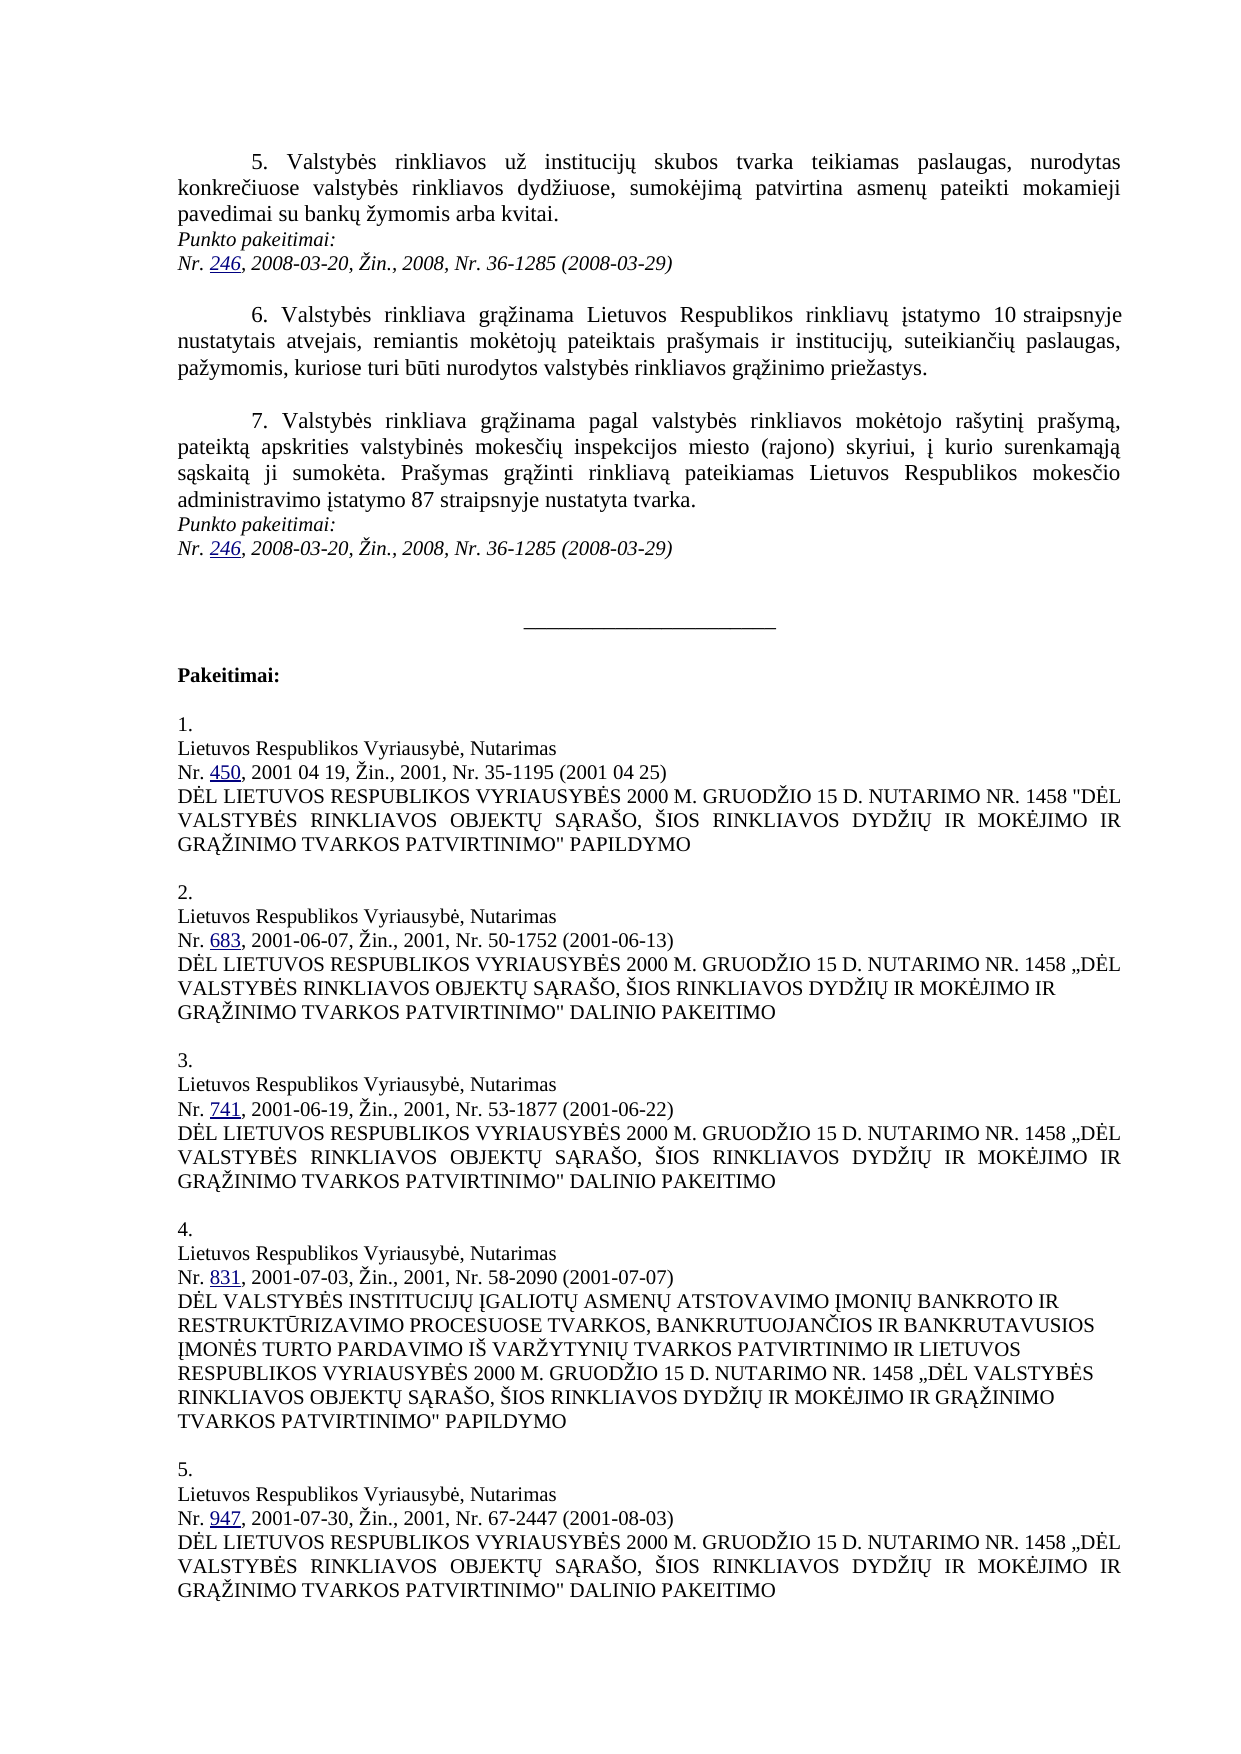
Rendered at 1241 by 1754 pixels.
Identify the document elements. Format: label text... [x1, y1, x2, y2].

text Nr. 683, 2001-06-07, Žin., 2001, Nr. 50-1752 (2001-06-13) [177, 928, 1122, 952]
text DĖL LIETUVOS RESPUBLIKOS VYRIAUSYBĖS 2000 M. GRUODŽIO 15 D. NUTARIMO NR. 1458 „DĖL VALSTYBĖS RINKLIAVOS OBJEKTŲ SĄRAŠO, ŠIOS RINKLIAVOS DYDŽIŲ IR MOKĖJIMO IR GRĄŽINIMO TVARKOS PATVIRTINIMO" DALINIO PAKEITIMO [177, 1121, 1122, 1193]
text 5. [177, 1457, 1122, 1481]
text 2. [177, 880, 1122, 904]
text Nr. 246, 2008-03-20, Žin., 2008, Nr. 36-1285 (2008-03-29) [177, 536, 1122, 560]
text Lietuvos Respublikos Vyriausybė, Nutarimas [177, 1481, 1122, 1506]
text –––––––––––––––––––––– [177, 613, 1122, 639]
text Nr. 741, 2001-06-19, Žin., 2001, Nr. 53-1877 (2001-06-22) [177, 1096, 1122, 1121]
text 4. [177, 1217, 1122, 1241]
text Lietuvos Respublikos Vyriausybė, Nutarimas [177, 736, 1122, 759]
text Nr. 450, 2001 04 19, Žin., 2001, Nr. 35-1195 (2001 04 25) [177, 759, 1122, 784]
text 1. [177, 711, 1122, 736]
text DĖL VALSTYBĖS INSTITUCIJŲ ĮGALIOTŲ ASMENŲ ATSTOVAVIMO ĮMONIŲ BANKROTO IR RESTRUKTŪRIZAVIMO PROCESUOSE TVARKOS, BANKRUTUOJANČIOS IR BANKRUTAVUSIOS ĮMONĖS TURTO PARDAVIMO IŠ VARŽYTYNIŲ TVARKOS PATVIRTINIMO IR LIETUVOS RESPUBLIKOS VYRIAUSYBĖS 2000 M. GRUODŽIO 15 D. NUTARIMO NR. 1458 „DĖL VALSTYBĖS RINKLIAVOS OBJEKTŲ SĄRAŠO, ŠIOS RINKLIAVOS DYDŽIŲ IR MOKĖJIMO IR GRĄŽINIMO TVARKOS PATVIRTINIMO" PAPILDYMO [177, 1289, 1122, 1433]
text Nr. 831, 2001-07-03, Žin., 2001, Nr. 58-2090 (2001-07-07) [177, 1265, 1122, 1289]
text Lietuvos Respublikos Vyriausybė, Nutarimas [177, 1072, 1122, 1096]
text DĖL LIETUVOS RESPUBLIKOS VYRIAUSYBĖS 2000 M. GRUODŽIO 15 D. NUTARIMO NR. 1458 „DĖL VALSTYBĖS RINKLIAVOS OBJEKTŲ SĄRAŠO, ŠIOS RINKLIAVOS DYDŽIŲ IR MOKĖJIMO IR GRĄŽINIMO TVARKOS PATVIRTINIMO" DALINIO PAKEITIMO [177, 952, 1122, 1024]
text 3. [177, 1048, 1122, 1072]
text 6. Valstybės rinkliava grąžinama Lietuvos Respublikos rinkliavų įstatymo 10 straipsnyje nustatytais atvejais, remiantis mokėtojų pateiktais prašymais ir institucijų, suteikiančių paslaugas, pažymomis, kuriose turi būti nurodytos valstybės rinkliavos grąžinimo priežastys. [177, 301, 1122, 380]
text DĖL LIETUVOS RESPUBLIKOS VYRIAUSYBĖS 2000 M. GRUODŽIO 15 D. NUTARIMO NR. 1458 "DĖL VALSTYBĖS RINKLIAVOS OBJEKTŲ SĄRAŠO, ŠIOS RINKLIAVOS DYDŽIŲ IR MOKĖJIMO IR GRĄŽINIMO TVARKOS PATVIRTINIMO" PAPILDYMO [177, 784, 1122, 856]
text 7. Valstybės rinkliava grąžinama pagal valstybės rinkliavos mokėtojo rašytinį prašymą, pateiktą apskrities valstybinės mokesčių inspekcijos miesto (rajono) skyriui, į kurio surenkamąją sąskaitą ji sumokėta. Prašymas grąžinti rinkliavą pateikiamas Lietuvos Respublikos mokesčio administravimo įstatymo 87 straipsnyje nustatyta tvarka. [177, 407, 1122, 512]
text Lietuvos Respublikos Vyriausybė, Nutarimas [177, 1241, 1122, 1265]
text Nr. 246, 2008-03-20, Žin., 2008, Nr. 36-1285 (2008-03-29) [177, 251, 1122, 275]
text DĖL LIETUVOS RESPUBLIKOS VYRIAUSYBĖS 2000 M. GRUODŽIO 15 D. NUTARIMO NR. 1458 „DĖL VALSTYBĖS RINKLIAVOS OBJEKTŲ SĄRAŠO, ŠIOS RINKLIAVOS DYDŽIŲ IR MOKĖJIMO IR GRĄŽINIMO TVARKOS PATVIRTINIMO" DALINIO PAKEITIMO [177, 1529, 1122, 1602]
text Pakeitimai: [177, 663, 1122, 687]
text Lietuvos Respublikos Vyriausybė, Nutarimas [177, 904, 1122, 928]
text 5. Valstybės rinkliavos už institucijų skubos tvarka teikiamas paslaugas, nurodytas konkrečiuose valstybės rinkliavos dydžiuose, sumokėjimą patvirtina asmenų pateikti mokamieji pavedimai su bankų žymomis arba kvitai. [177, 148, 1122, 227]
text Nr. 947, 2001-07-30, Žin., 2001, Nr. 67-2447 (2001-08-03) [177, 1506, 1122, 1529]
text Punkto pakeitimai: [177, 512, 1122, 536]
text Punkto pakeitimai: [177, 227, 1122, 251]
